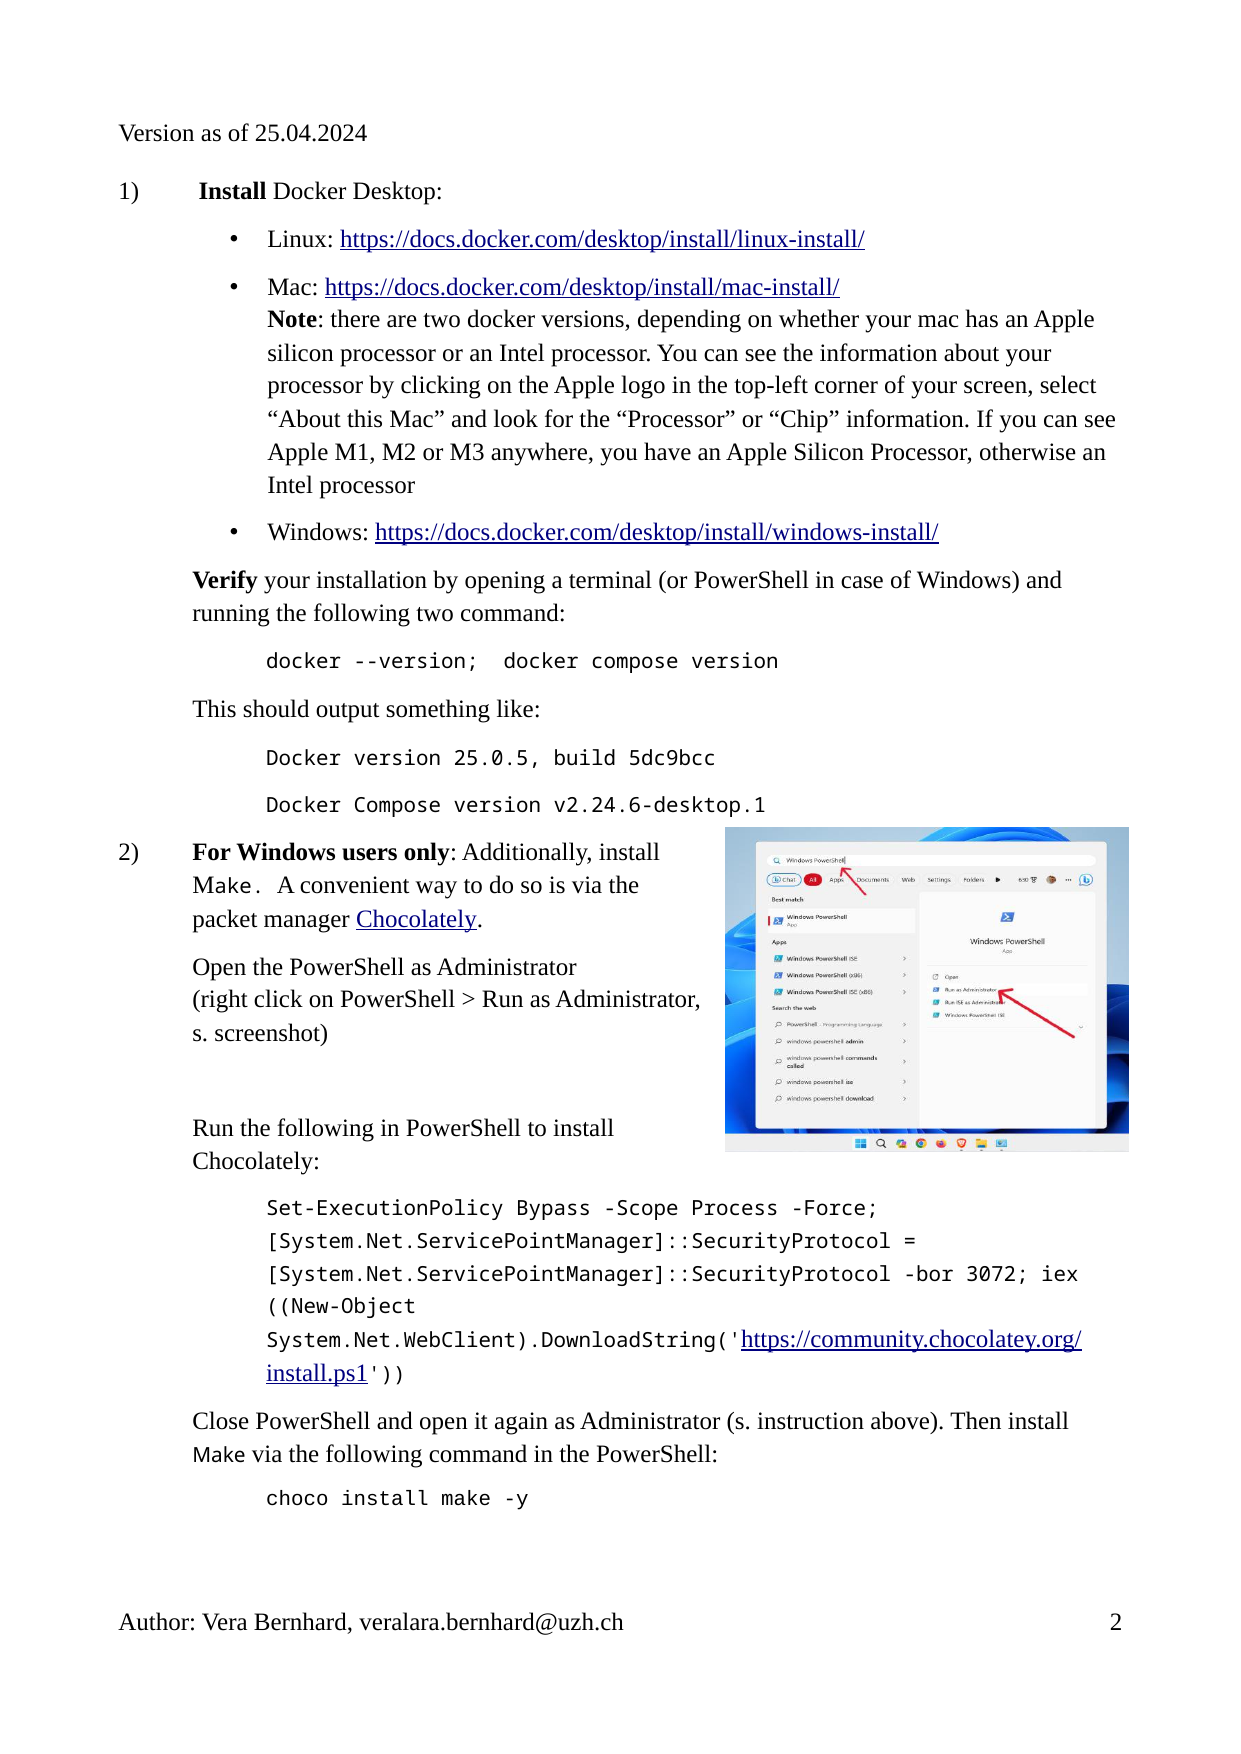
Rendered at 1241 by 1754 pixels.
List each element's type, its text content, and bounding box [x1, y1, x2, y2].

text Docker Compose version v2.24.6-desktop.1 [192, 790, 1122, 818]
text choco install make -y [266, 1488, 1122, 1511]
picture [725, 827, 1129, 1152]
text docker --version; docker compose version [192, 646, 1122, 675]
list Linux: https://docs.docker.com/desktop/install/linux-install/ [229, 224, 1122, 253]
text Verify your installation by opening a terminal (or PowerShell in case of Windows) and running the following two command: [118, 565, 1122, 627]
list Windows: https://docs.docker.com/desktop/install/windows-install/ [229, 517, 1122, 546]
text Run the following in PowerShell to install Chocolately: [192, 1113, 1122, 1174]
text Close PowerShell and open it again as Administrator (s. instruction above). Then install Make via the following command in the PowerShell: [192, 1406, 1122, 1469]
text Open the PowerShell as Administrator (right click on PowerShell > Run as Administrator, s. screenshot) [192, 952, 725, 1046]
text Docker version 25.0.5, build 5dc9bcc [192, 742, 1122, 771]
text 1) Install Docker Desktop: [118, 176, 1122, 205]
text This should output something like: [118, 694, 1122, 723]
text Set-ExecutionPolicy Bypass -Scope Process -Force; [System.Net.ServicePointManager]::SecurityProtocol = [System.Net.ServicePointManager]::SecurityProtocol -bor 3072; iex ((New-Object System.Net.WebClient).DownloadString('https://community.chocolatey.org/install.ps1')) [266, 1193, 1122, 1387]
list Mac: https://docs.docker.com/desktop/install/mac-install/ Note: there are two docker versions, depending on whether your mac has an Apple silicon processor or an Intel processor. You can see the information about your processor by clicking on the Apple logo in the top-left corner of your screen, select “About this Mac” and look for the “Processor” or “Chip” information. If you can see Apple M1, M2 or M3 anywhere, you have an Apple Silicon Processor, otherwise an Intel processor [229, 272, 1122, 498]
text 2) For Windows users only: Additionally, install Make. A convenient way to do so is via the packet manager Chocolately. [118, 837, 725, 933]
